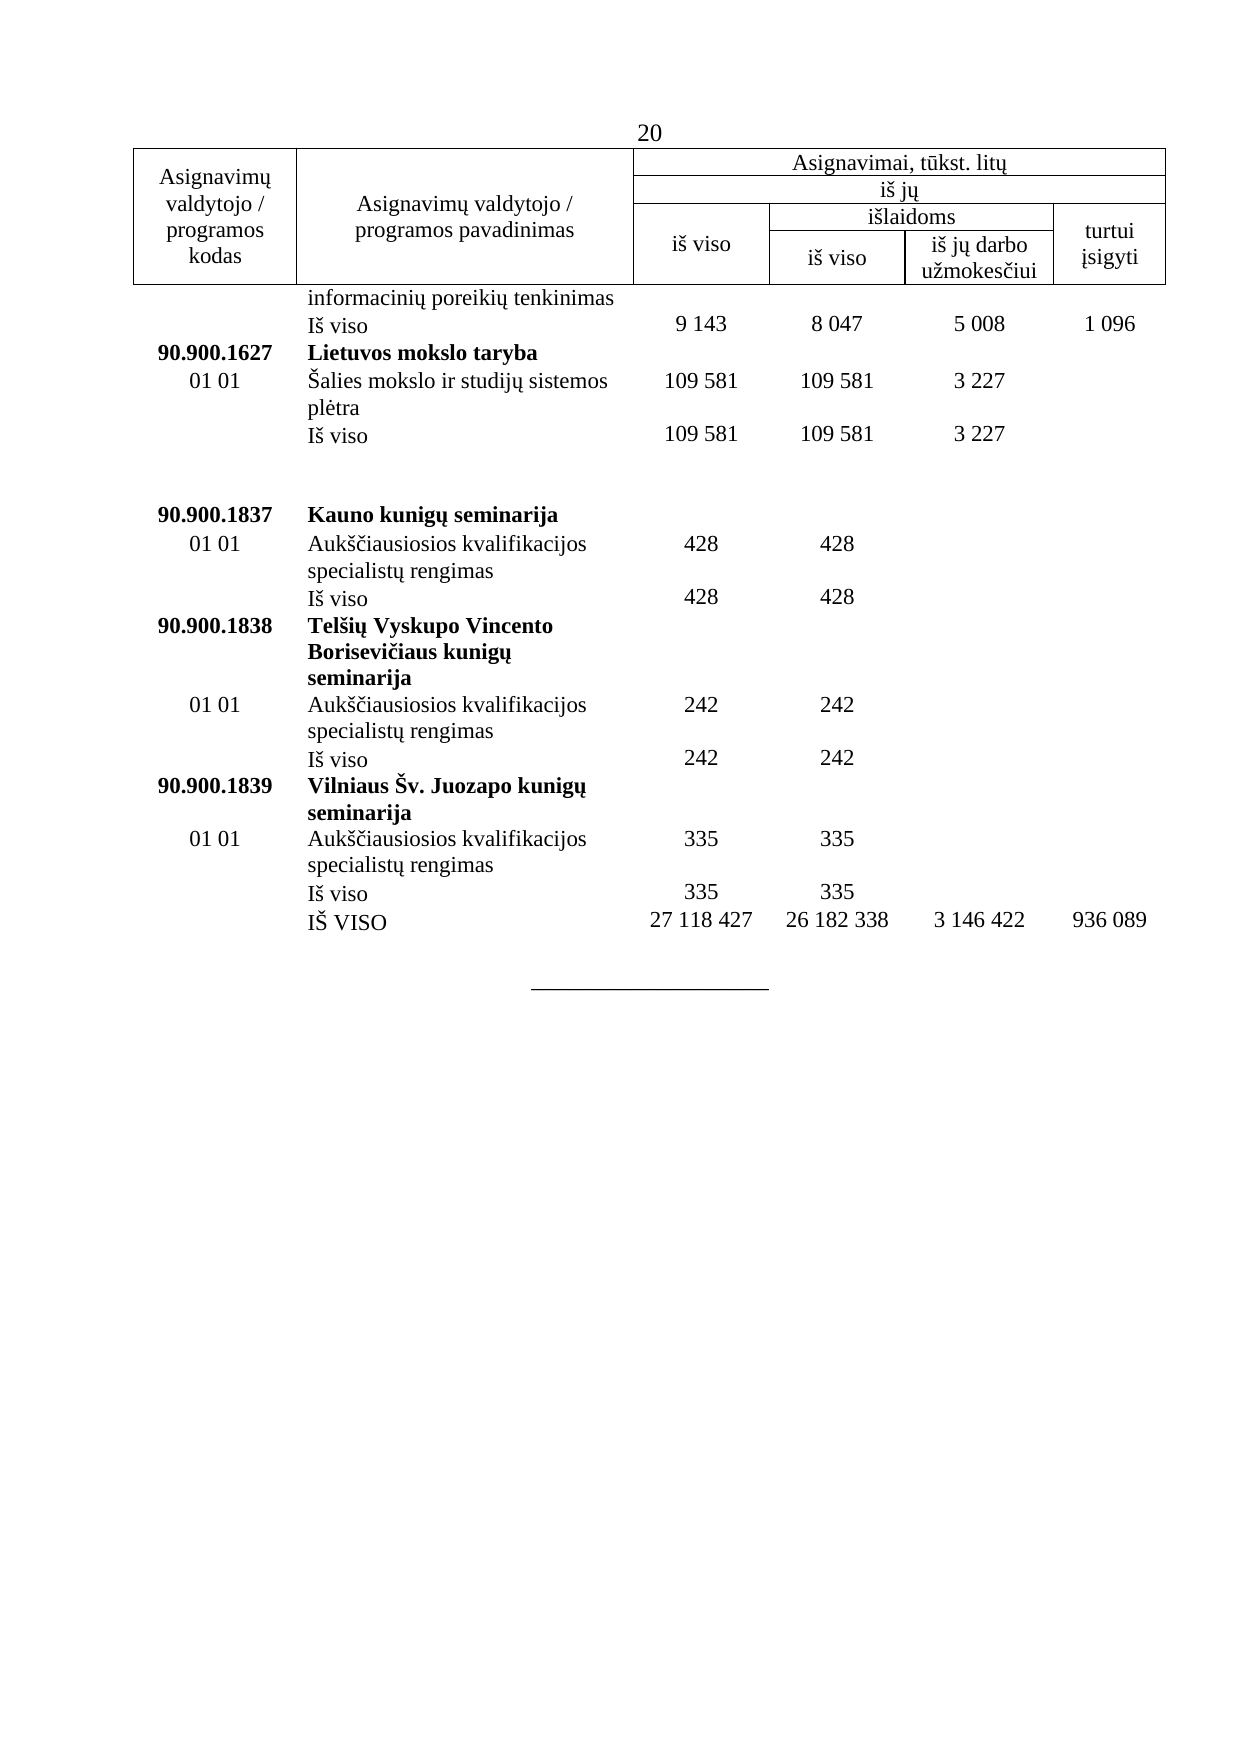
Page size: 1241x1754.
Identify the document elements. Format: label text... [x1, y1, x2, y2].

table_cell iš jų [634, 176, 1165, 202]
table_cell Kauno kunigų seminarija [296, 502, 633, 530]
table_cell Iš viso [296, 310, 633, 339]
table_cell 9 143 [633, 310, 769, 339]
table_cell 335 [633, 878, 769, 906]
table_cell 8 047 [769, 310, 905, 339]
table_cell 242 [633, 691, 769, 743]
table_cell 335 [769, 878, 905, 906]
table_cell 90.900.1839 [134, 772, 296, 825]
table_cell [1054, 339, 1166, 367]
table_cell [1054, 691, 1166, 743]
table_cell Aukščiausiosios kvalifikacijos specialistų rengimas [296, 691, 633, 743]
table_cell Šalies mokslo ir studijų sistemos plėtra [296, 368, 633, 420]
table_cell 109 581 [633, 368, 769, 420]
table_cell 27 118 427 [633, 906, 769, 935]
table_cell [633, 285, 769, 310]
table_cell 01 01 [134, 530, 296, 583]
table_cell 428 [633, 530, 769, 583]
table_header Asignavimų valdytojo / programos kodas [134, 149, 296, 283]
table_cell Aukščiausiosios kvalifikacijos specialistų rengimas [296, 530, 633, 583]
table_cell Vilniaus Šv. Juozapo kunigų seminarija [296, 772, 633, 825]
table_cell [134, 310, 296, 339]
table_cell [1054, 449, 1166, 502]
table_cell [1054, 530, 1166, 583]
table_cell Lietuvos mokslo taryba [296, 339, 633, 367]
table_cell [134, 420, 296, 449]
table_cell [905, 285, 1054, 310]
table_cell [134, 449, 296, 502]
table_cell 335 [633, 825, 769, 878]
table_cell [769, 339, 905, 367]
table_cell Iš viso [296, 420, 633, 449]
table_cell [905, 744, 1054, 772]
table_cell [1054, 583, 1166, 612]
table_cell 90.900.1627 [134, 339, 296, 367]
table_cell 1 096 [1054, 310, 1166, 339]
table_cell [633, 339, 769, 367]
table_cell 109 581 [769, 420, 905, 449]
table_cell [1054, 772, 1166, 825]
table_cell [134, 285, 296, 310]
table_cell 109 581 [769, 368, 905, 420]
table_cell [134, 583, 296, 612]
table_cell 936 089 [1054, 906, 1166, 935]
table_cell [905, 825, 1054, 878]
table_cell [134, 906, 296, 935]
table_cell [1054, 825, 1166, 878]
table_cell 90.900.1837 [134, 502, 296, 530]
table_cell [633, 772, 769, 825]
table_cell informacinių poreikių tenkinimas [296, 285, 633, 310]
table_cell 428 [769, 530, 905, 583]
table_cell 01 01 [134, 368, 296, 420]
table_cell [905, 339, 1054, 367]
table_cell 01 01 [134, 825, 296, 878]
table_cell 26 182 338 [769, 906, 905, 935]
table_cell Aukščiausiosios kvalifikacijos specialistų rengimas [296, 825, 633, 878]
table_cell iš viso [634, 204, 769, 283]
table_cell 3 146 422 [905, 906, 1054, 935]
table_cell [1054, 420, 1166, 449]
table_cell [905, 502, 1054, 530]
table_cell 109 581 [633, 420, 769, 449]
table_cell iš viso [770, 231, 904, 283]
table_cell [1054, 368, 1166, 420]
table_cell [905, 449, 1054, 502]
table_cell [1054, 502, 1166, 530]
table_cell 3 227 [905, 420, 1054, 449]
table_cell Iš viso [296, 878, 633, 906]
table_cell 428 [633, 583, 769, 612]
table_cell IŠ VISO [296, 906, 633, 935]
table_cell [1054, 744, 1166, 772]
table_cell išlaidoms [770, 204, 1053, 230]
table_cell 242 [769, 744, 905, 772]
table_cell [905, 612, 1054, 691]
table_cell 3 227 [905, 368, 1054, 420]
table_cell 5 008 [905, 310, 1054, 339]
table_cell [905, 530, 1054, 583]
table_cell 242 [769, 691, 905, 743]
table_cell [633, 449, 769, 502]
table_cell [633, 612, 769, 691]
table_cell 90.900.1838 [134, 612, 296, 691]
table_cell [1054, 878, 1166, 906]
table_cell Iš viso [296, 744, 633, 772]
table_cell [134, 744, 296, 772]
table_cell 01 01 [134, 691, 296, 743]
table_cell Telšių Vyskupo Vincento Borisevičiaus kunigų seminarija [296, 612, 633, 691]
table_cell [905, 878, 1054, 906]
table_header Asignavimų valdytojo / programos pavadinimas [297, 149, 633, 283]
table_cell 242 [633, 744, 769, 772]
table_cell Iš viso [296, 583, 633, 612]
table_cell [633, 502, 769, 530]
table_cell [769, 772, 905, 825]
table_cell [769, 502, 905, 530]
table_cell [905, 691, 1054, 743]
table_cell 428 [769, 583, 905, 612]
table_cell 335 [769, 825, 905, 878]
table_cell [134, 878, 296, 906]
table_cell [1054, 285, 1166, 310]
table_cell [769, 612, 905, 691]
table_cell [905, 583, 1054, 612]
table_cell [769, 285, 905, 310]
table_cell [296, 449, 633, 502]
table_cell iš jų darbo užmokesčiui [906, 231, 1053, 283]
table_cell turtui įsigyti [1054, 204, 1165, 283]
table_cell [769, 449, 905, 502]
table_cell [905, 772, 1054, 825]
text ___________________ [177, 964, 1122, 993]
table_cell [1054, 612, 1166, 691]
table_header Asignavimai, tūkst. litų [634, 149, 1165, 175]
